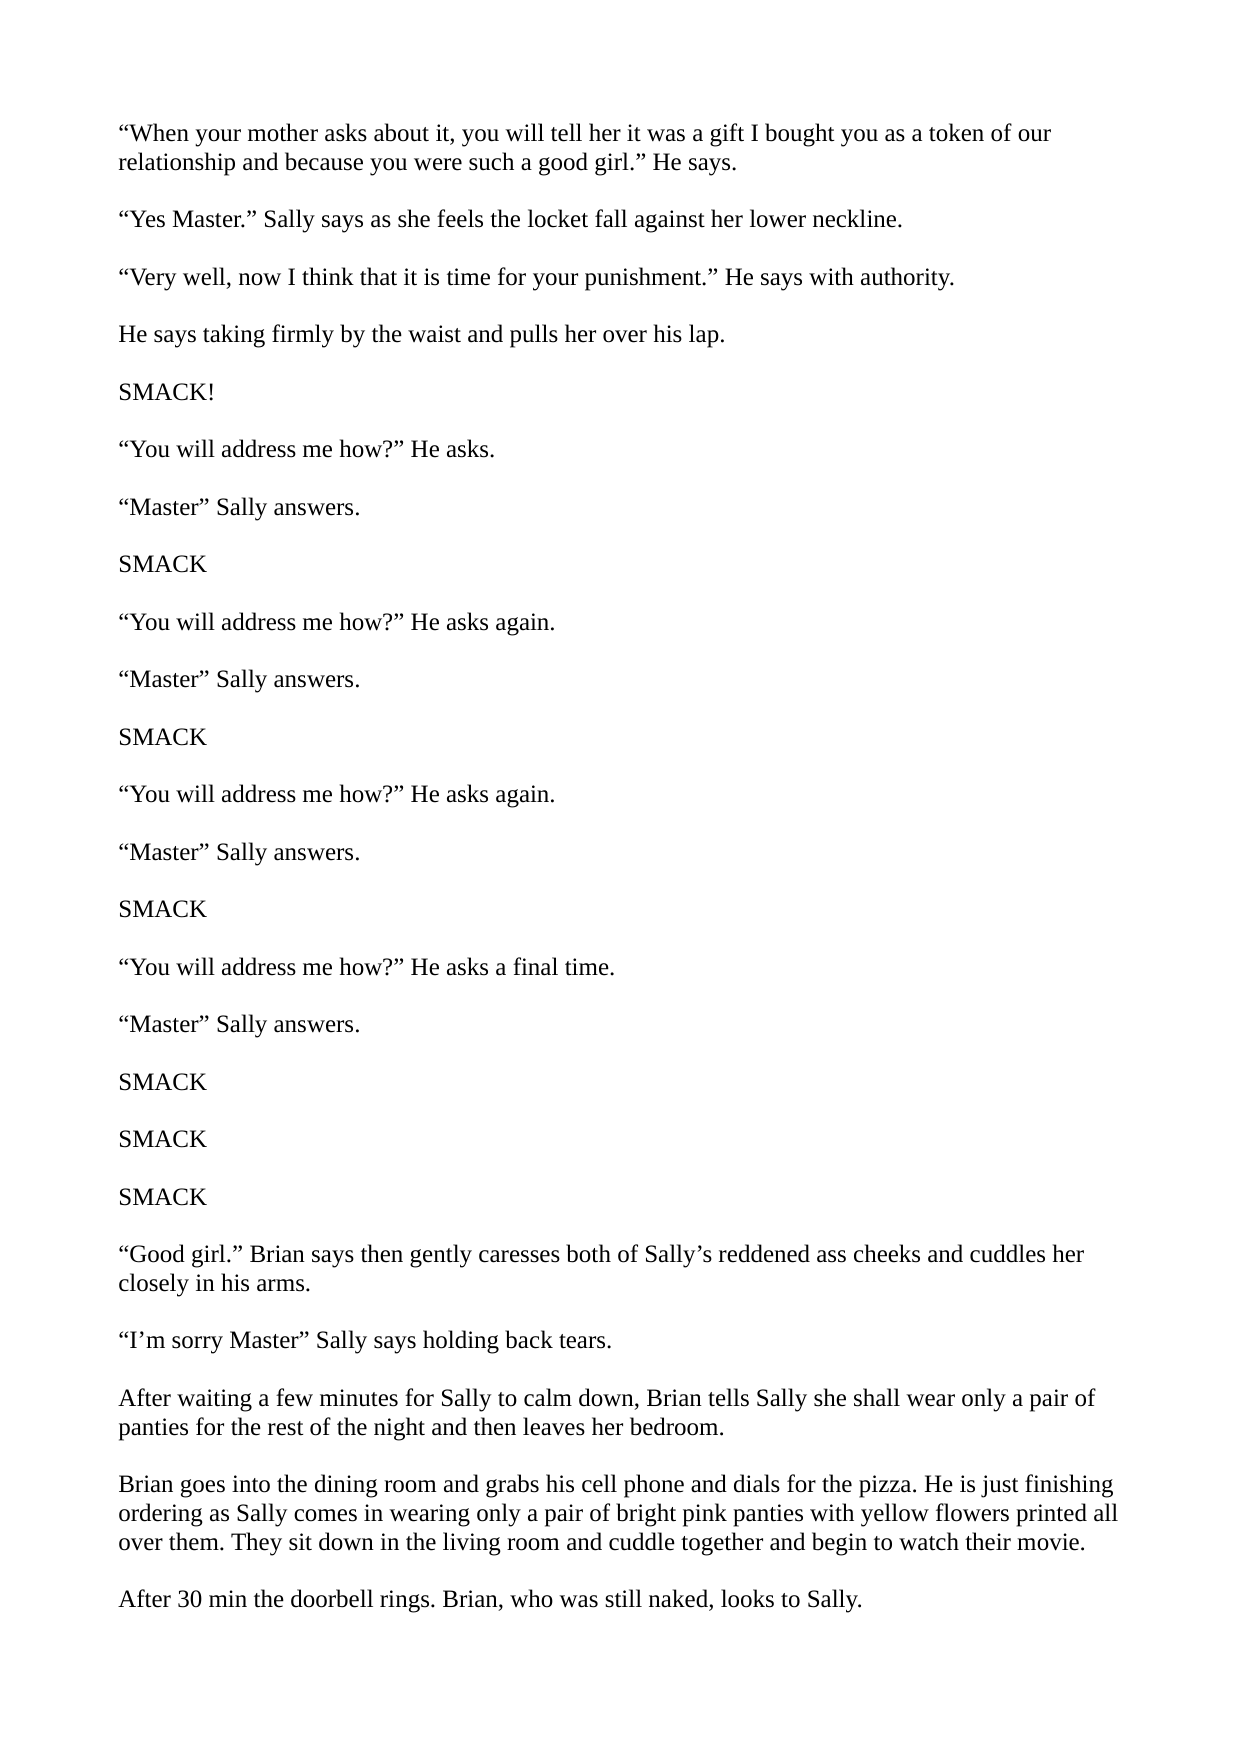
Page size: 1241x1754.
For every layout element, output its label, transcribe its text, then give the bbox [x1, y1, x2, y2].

text “Yes Master.” Sally says as she feels the locket fall against her lower neckline. [118, 204, 1122, 233]
text “I’m sorry Master” Sally says holding back tears. [118, 1326, 1122, 1354]
text SMACK [118, 722, 1122, 751]
text After 30 min the doorbell rings. Brian, who was still naked, looks to Sally. [118, 1584, 1122, 1613]
text SMACK! [118, 377, 1122, 406]
text “Master” Sally answers. [118, 837, 1122, 866]
text “When your mother asks about it, you will tell her it was a gift I bought you as a token of our relationship and because you were such a good girl.” He says. [118, 118, 1122, 176]
text SMACK [118, 1182, 1122, 1211]
text “Very well, now I think that it is time for your punishment.” He says with authority. [118, 262, 1122, 291]
text “You will address me how?” He asks again. [118, 607, 1122, 636]
text “Master” Sally answers. [118, 664, 1122, 693]
text SMACK [118, 549, 1122, 578]
text “Master” Sally answers. [118, 1009, 1122, 1038]
text After waiting a few minutes for Sally to calm down, Brian tells Sally she shall wear only a pair of panties for the rest of the night and then leaves her bedroom. [118, 1383, 1122, 1441]
text SMACK [118, 1124, 1122, 1153]
text He says taking firmly by the waist and pulls her over his lap. [118, 319, 1122, 348]
text “Good girl.” Brian says then gently caresses both of Sally’s reddened ass cheeks and cuddles her closely in his arms. [118, 1239, 1122, 1297]
text Brian goes into the dining room and grabs his cell phone and dials for the pizza. He is just finishing ordering as Sally comes in wearing only a pair of bright pink panties with yellow flowers printed all over them. They sit down in the living room and cuddle together and begin to watch their movie. [118, 1469, 1122, 1556]
text SMACK [118, 894, 1122, 923]
text “You will address me how?” He asks. [118, 434, 1122, 463]
text “You will address me how?” He asks again. [118, 779, 1122, 808]
text SMACK [118, 1067, 1122, 1096]
text “Master” Sally answers. [118, 492, 1122, 521]
text “You will address me how?” He asks a final time. [118, 952, 1122, 981]
